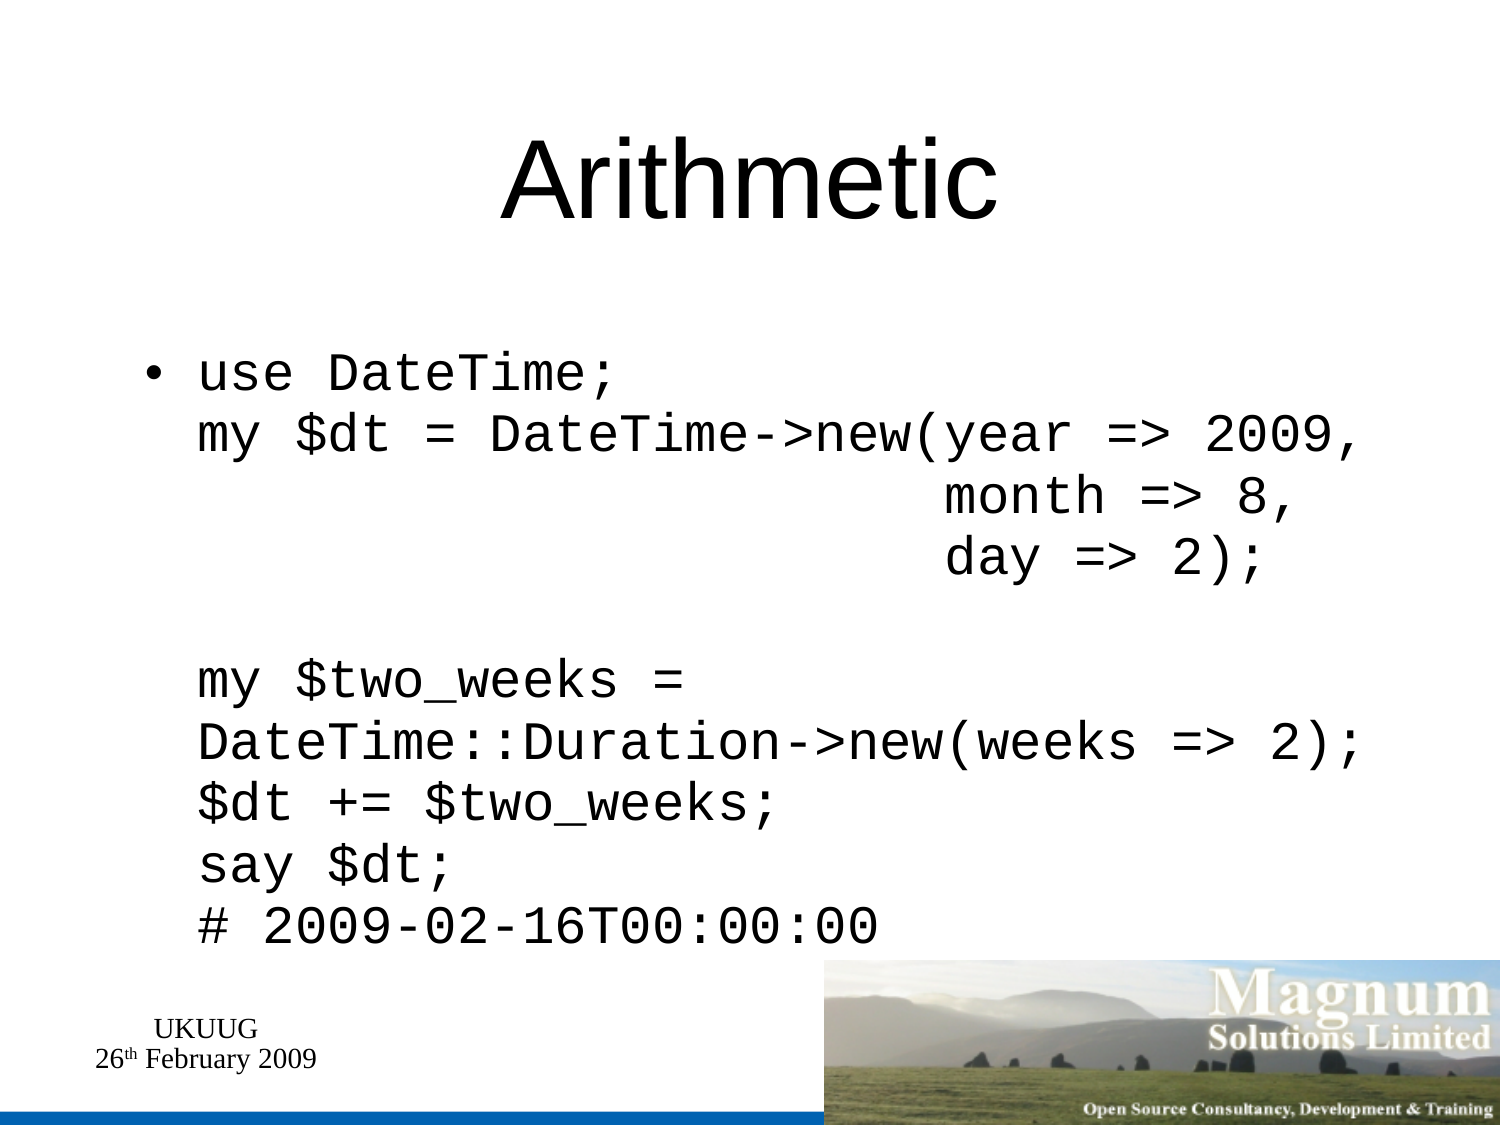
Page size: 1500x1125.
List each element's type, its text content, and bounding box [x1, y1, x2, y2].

title Arithmetic [112, 62, 1388, 250]
picture [824, 960, 1500, 1125]
list use DateTime; my $dt = DateTime->new(year => 2009, month => 8, day => 2); my $two_weeks = DateTime::Duration->new(weeks => 2); $dt += $two_weeks; say $dt; # 2009-02-16T00:00:00 [112, 337, 1388, 1013]
